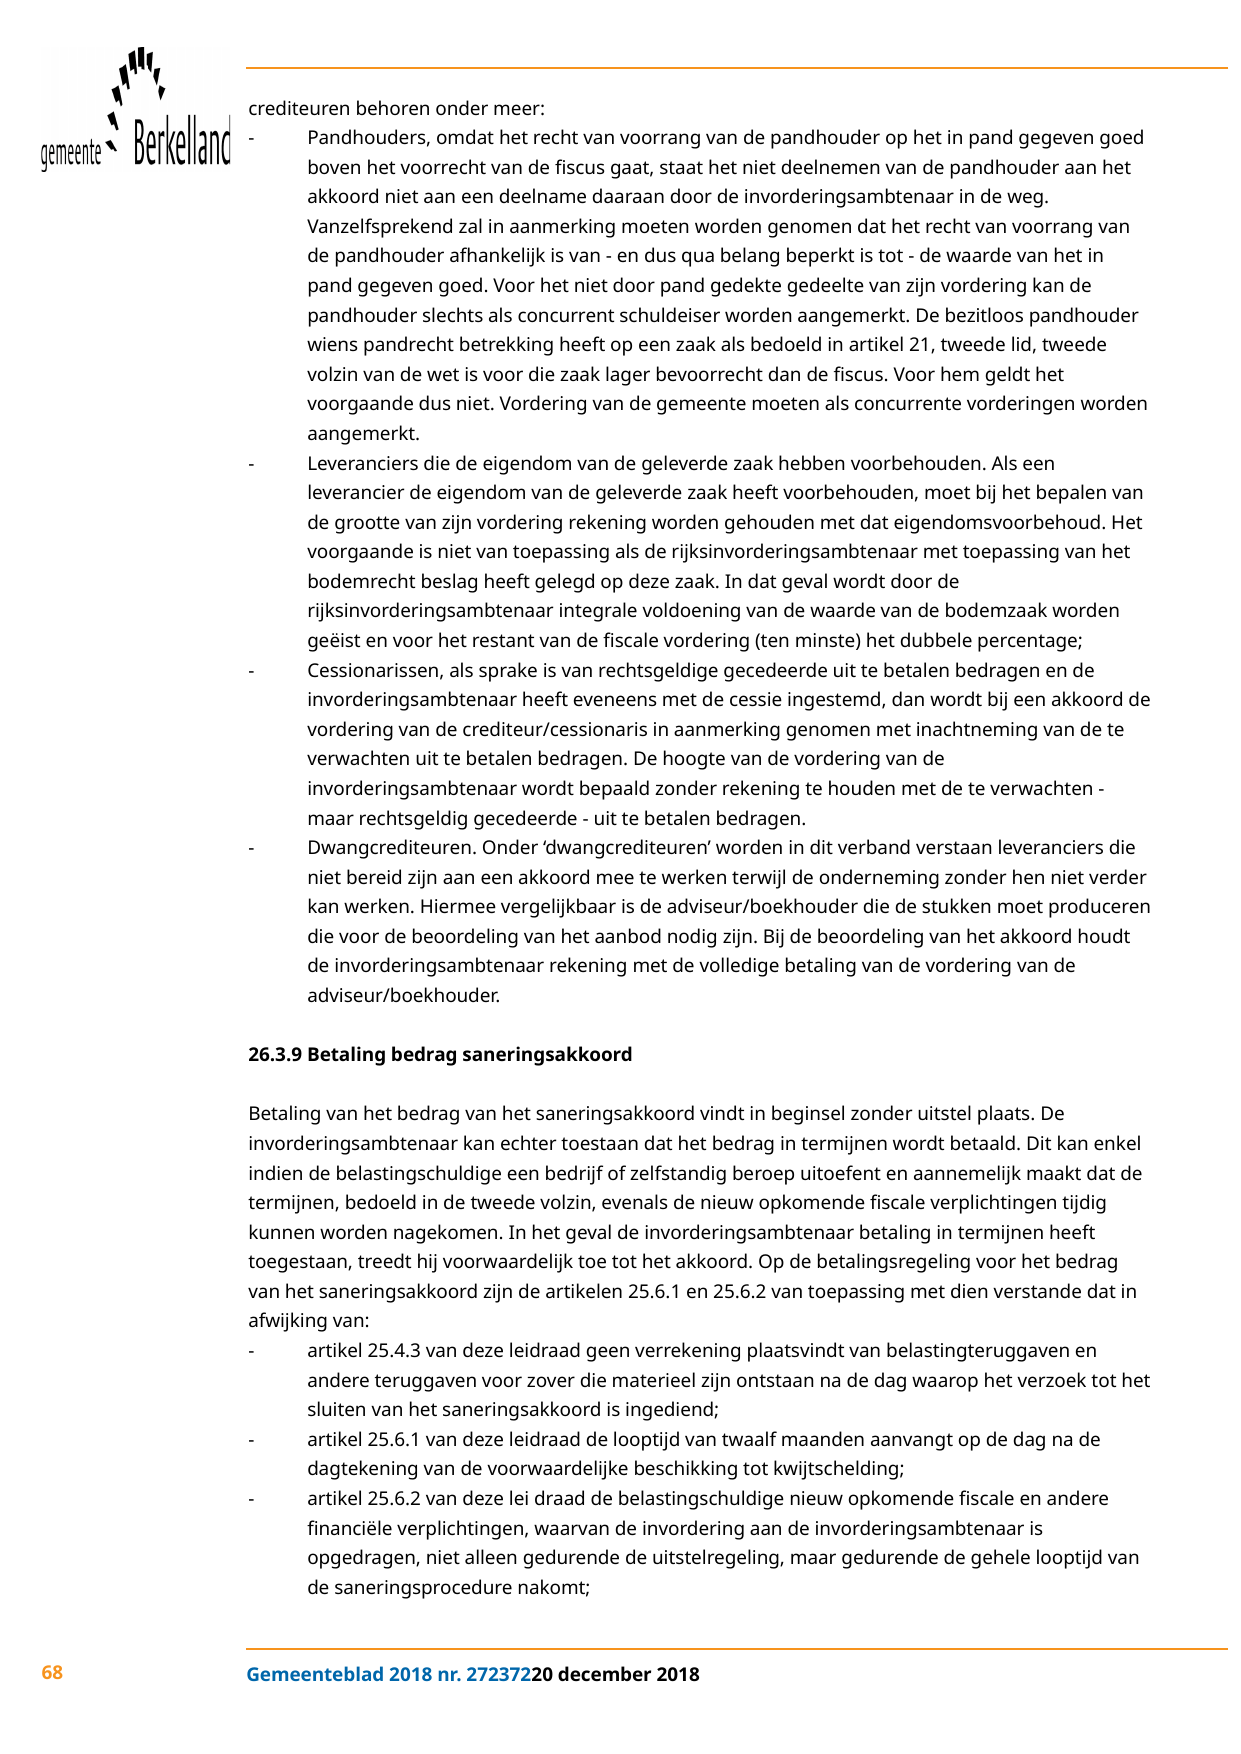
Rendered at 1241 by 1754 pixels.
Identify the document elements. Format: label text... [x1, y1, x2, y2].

list artikel 25.4.3 van deze leidraad geen verrekening plaatsvindt van belastingteruggaven en andere teruggaven voor zover die materieel zijn ontstaan na de dag waarop het verzoek tot het sluiten van het saneringsakkoord is ingediend; [248, 1337, 1152, 1422]
list Cessionarissen, als sprake is van rechtsgeldige gecedeerde uit te betalen bedragen en de invorderingsambtenaar heeft eveneens met de cessie ingestemd, dan wordt bij een akkoord de vordering van de crediteur/cessionaris in aanmerking genomen met inachtneming van de te verwachten uit te betalen bedragen. De hoogte van de vordering van de invorderingsambtenaar wordt bepaald zonder rekening te houden met de te verwachten - maar rechtsgeldig gecedeerde - uit te betalen bedragen. [248, 657, 1152, 831]
picture [41, 47, 231, 172]
text Betaling van het bedrag van het saneringsakkoord vindt in beginsel zonder uitstel plaats. De invorderingsambtenaar kan echter toestaan dat het bedrag in termijnen wordt betaald. Dit kan enkel indien de belastingschuldige een bedrijf of zelfstandig beroep uitoefent en aannemelijk maakt dat de termijnen, bedoeld in de tweede volzin, evenals de nieuw opkomende fiscale verplichtingen tijdig kunnen worden nagekomen. In het geval de invorderingsambtenaar betaling in termijnen heeft toegestaan, treedt hij voorwaardelijk toe tot het akkoord. Op de betalingsregeling voor het bedrag van het saneringsakkoord zijn de artikelen 25.6.1 en 25.6.2 van toepassing met dien verstande dat in afwijking van: [248, 1101, 1152, 1333]
list Leveranciers die de eigendom van de geleverde zaak hebben voorbehouden. Als een leverancier de eigendom van de geleverde zaak heeft voorbehouden, moet bij het bepalen van de grootte van zijn vordering rekening worden gehouden met dat eigendomsvoorbehoud. Het voorgaande is niet van toepassing als de rijksinvorderingsambtenaar met toepassing van het bodemrecht beslag heeft gelegd op deze zaak. In dat geval wordt door de rijksinvorderingsambtenaar integrale voldoening van de waarde van de bodemzaak worden geëist en voor het restant van de fiscale vordering (ten minste) het dubbele percentage; [248, 450, 1152, 653]
list artikel 25.6.1 van deze leidraad de looptijd van twaalf maanden aanvangt op de dag na de dagtekening van de voorwaardelijke beschikking tot kwijtschelding; [248, 1426, 1152, 1481]
list Dwangcrediteuren. Onder ‘dwangcrediteuren’ worden in dit verband verstaan leveranciers die niet bereid zijn aan een akkoord mee te werken terwijl de onderneming zonder hen niet verder kan werken. Hiermee vergelijkbaar is de adviseur/boekhouder die de stukken moet produceren die voor de beoordeling van het aanbod nodig zijn. Bij de beoordeling van het akkoord houdt de invorderingsambtenaar rekening met de volledige betaling van de vordering van de adviseur/boekhouder. [248, 834, 1152, 1008]
list artikel 25.6.2 van deze lei draad de belastingschuldige nieuw opkomende fiscale en andere financiële verplichtingen, waarvan de invordering aan de invorderingsambtenaar is opgedragen, niet alleen gedurende de uitstelregeling, maar gedurende de gehele looptijd van de saneringsprocedure nakomt; [248, 1485, 1152, 1600]
text crediteuren behoren onder meer: [248, 95, 1152, 121]
list Pandhouders, omdat het recht van voorrang van de pandhouder op het in pand gegeven goed boven het voorrecht van de fiscus gaat, staat het niet deelnemen van de pandhouder aan het akkoord niet aan een deelname daaraan door de invorderingsambtenaar in de weg. Vanzelfsprekend zal in aanmerking moeten worden genomen dat het recht van voorrang van de pandhouder afhankelijk is van - en dus qua belang beperkt is tot - de waarde van het in pand gegeven goed. Voor het niet door pand gedekte gedeelte van zijn vordering kan de pandhouder slechts als concurrent schuldeiser worden aangemerkt. De bezitloos pandhouder wiens pandrecht betrekking heeft op een zaak als bedoeld in artikel 21, tweede lid, tweede volzin van de wet is voor die zaak lager bevoorrecht dan de fiscus. Voor hem geldt het voorgaande dus niet. Vordering van de gemeente moeten als concurrente vorderingen worden aangemerkt. [248, 124, 1152, 446]
text 26.3.9 Betaling bedrag saneringsakkoord [248, 1041, 1152, 1067]
